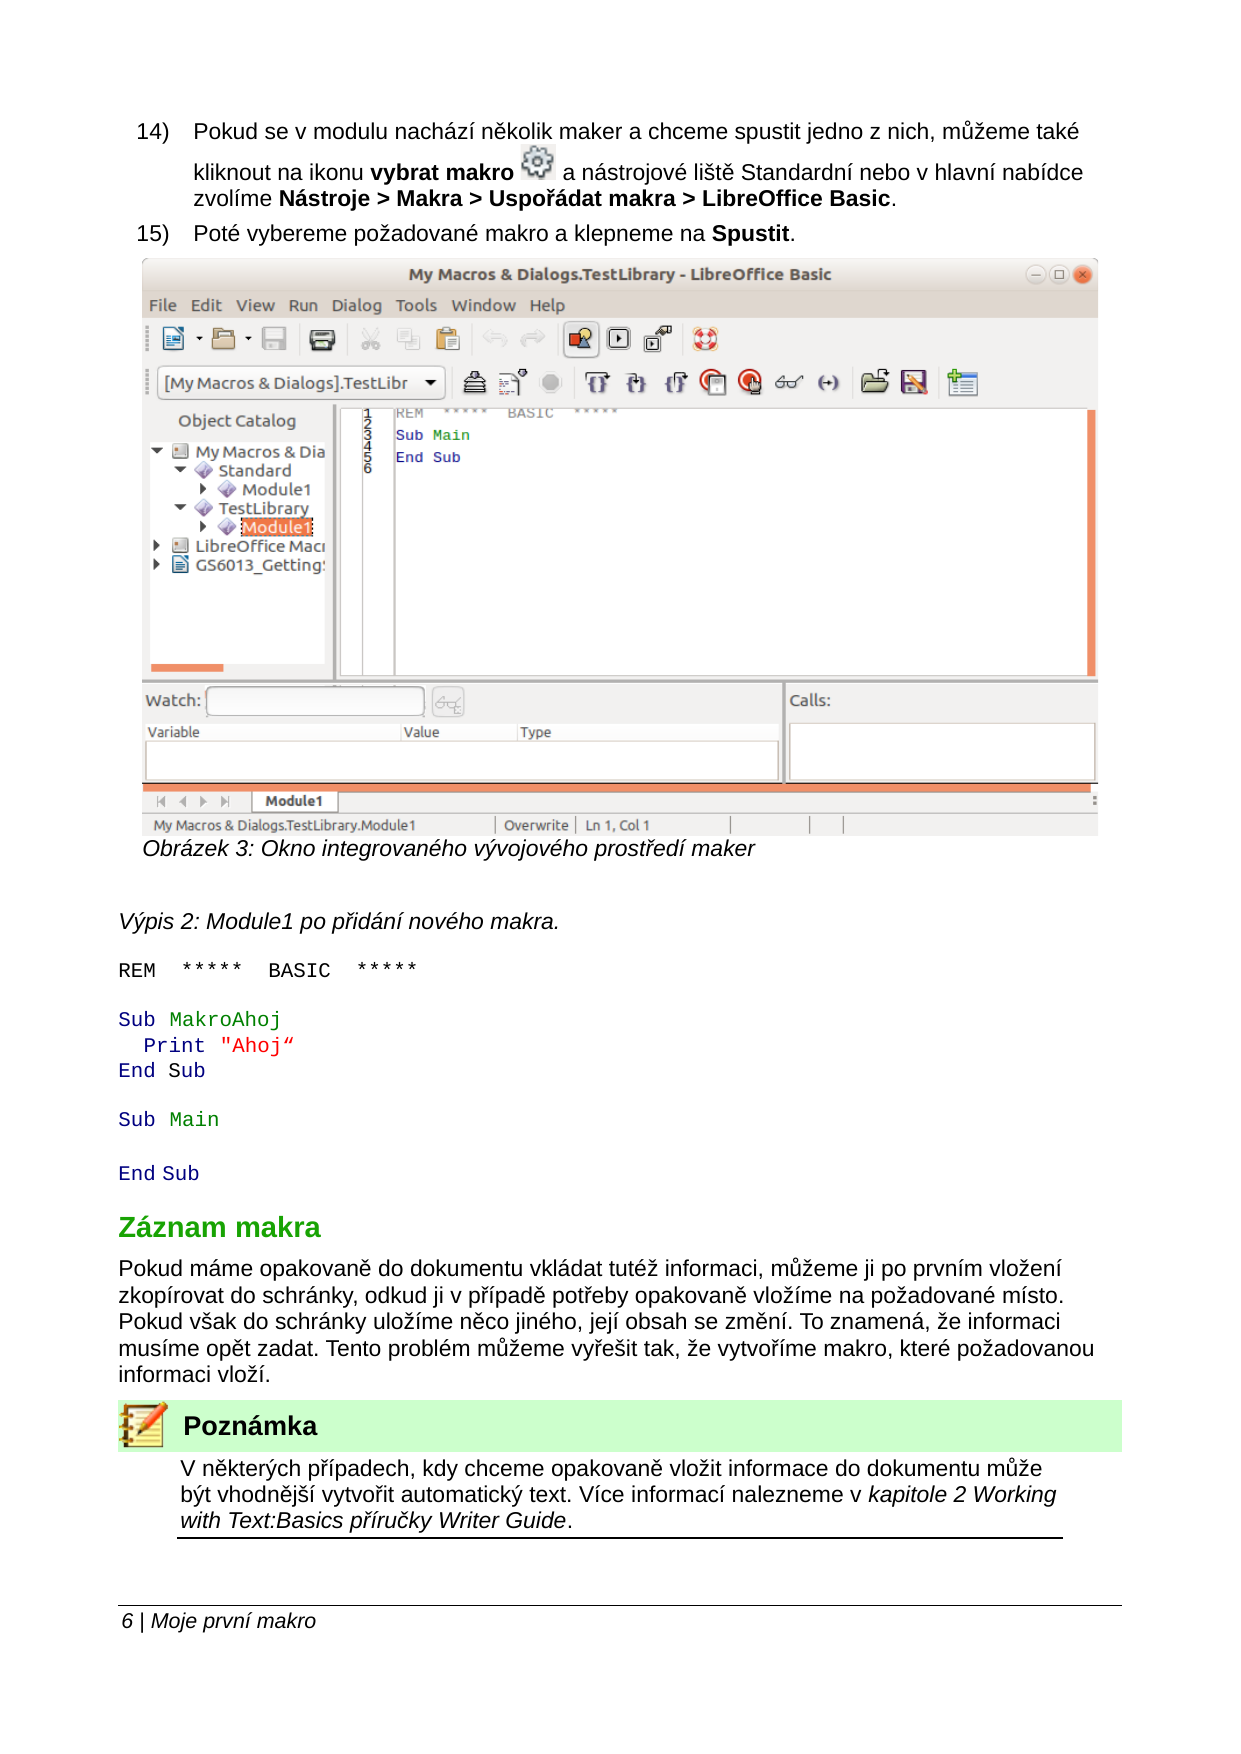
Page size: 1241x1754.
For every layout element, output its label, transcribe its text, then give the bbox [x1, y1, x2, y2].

text Pokud máme opakovaně do dokumentu vkládat tutéž informaci, můžeme ji po prvním vložení zkopírovat do schránky, odkud ji v případě potřeby opakovaně vložíme na požadované místo. Pokud však do schránky uložíme něco jiného, ​​její obsah se změní. To znamená, že informaci musíme opět zadat. Tento problém můžeme vyřešit tak, že vytvoříme makro, které požadovanou informaci vloží. [118, 1255, 1122, 1387]
text V některých případech, kdy chceme opakovaně vložit informace do dokumentu může být vhodnější vytvořit automatický text. Více informací nalezneme v kapitole 2 Working with Text:Basics příručky Writer Guide. [177, 1452, 1063, 1537]
picture [119, 1400, 170, 1451]
text End Sub [118, 1059, 1122, 1083]
list Pokud se v modulu nachází několik maker a chceme spustit jedno z nich, můžeme také kliknout na ikonu vybrat makro a nástrojové liště Standardní nebo v hlavní nabídce zvolíme Nástroje > Makra > Uspořádat makra > LibreOffice Basic. [169, 118, 1122, 211]
text Obrázek 3: Okno integrovaného vývojového prostředí maker [142, 836, 1098, 862]
text REM ***** BASIC ***** [118, 960, 1122, 984]
subtitle Poznámka [118, 1400, 1122, 1452]
subtitle Záznam makra [118, 1210, 1122, 1244]
picture [142, 258, 1099, 836]
text Sub Main [118, 1107, 1122, 1133]
text Print "Ahoj“ [118, 1033, 1122, 1059]
text Výpis 2 : Module1 po přidání nového makra. [118, 908, 1122, 934]
text End Sub [118, 1159, 1122, 1186]
picture [520, 144, 556, 180]
list Poté vybereme požadované makro a klepneme na Spustit. [169, 220, 1122, 246]
text Sub MakroAhoj [118, 1007, 1122, 1033]
